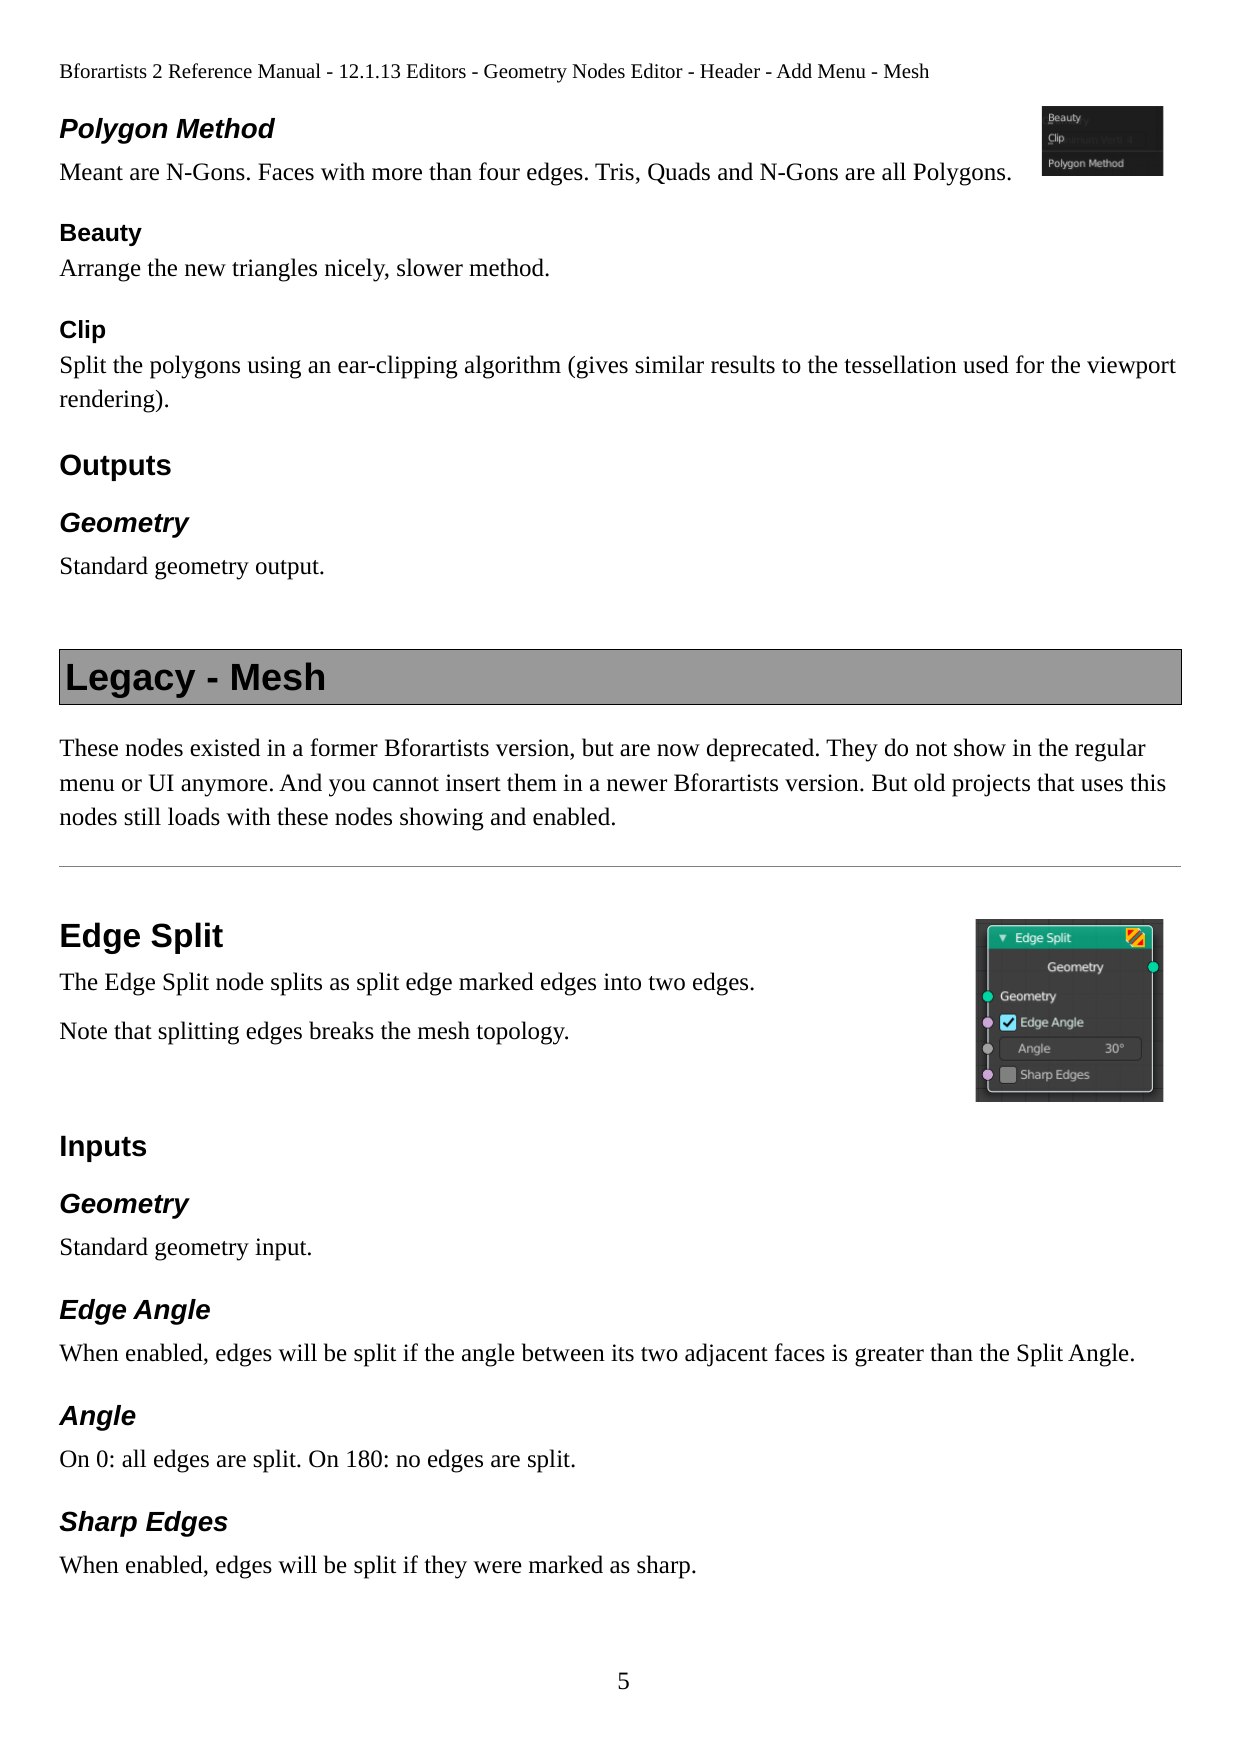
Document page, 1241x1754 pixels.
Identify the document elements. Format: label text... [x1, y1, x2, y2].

text Standard geometry output. [59, 551, 1181, 580]
subtitle Sharp Edges [59, 1506, 1181, 1537]
text These nodes existed in a former Bforartists version, but are now deprecated. They do not show in the regular menu or UI anymore. And you cannot insert them in a newer Bforartists version. But old projects that uses this nodes still loads with these nodes showing and enabled. [59, 733, 1181, 831]
picture [1041, 106, 1164, 176]
subtitle Geometry [59, 507, 1181, 538]
subtitle Geometry [59, 1188, 1181, 1220]
text When enabled, edges will be split if the angle between its two adjacent faces is greater than the Split Angle. [59, 1338, 1181, 1367]
text Meant are N-Gons. Faces with more than four edges. Tris, Quads and N-Gons are all Polygons. [59, 157, 1181, 186]
text When enabled, edges will be split if they were marked as sharp. [59, 1550, 1181, 1579]
subtitle Outputs [59, 448, 1181, 482]
text Arrange the new triangles nicely, slower method. [59, 253, 1181, 282]
subtitle Polygon Method [59, 113, 1041, 144]
text Standard geometry input. [59, 1232, 1181, 1261]
subtitle [1164, 113, 1181, 144]
subtitle Edge Angle [59, 1294, 1181, 1326]
subtitle Inputs [59, 1129, 1181, 1163]
text The Edge Split node splits as split edge marked edges into two edges. [59, 967, 975, 996]
text Split the polygons using an ear-clipping algorithm (gives similar results to the tessellation used for the viewport rendering). [59, 350, 1181, 413]
picture [975, 919, 1164, 1102]
text On 0: all edges are split. On 180: no edges are split. [59, 1444, 1181, 1473]
subtitle Clip [59, 315, 1181, 343]
text Note that splitting edges breaks the mesh topology. [59, 1016, 975, 1045]
subtitle Edge Split [59, 916, 1181, 955]
subtitle Beauty [59, 218, 1181, 247]
subtitle Angle [59, 1400, 1181, 1432]
table_header Legacy - Mesh [60, 650, 1181, 704]
